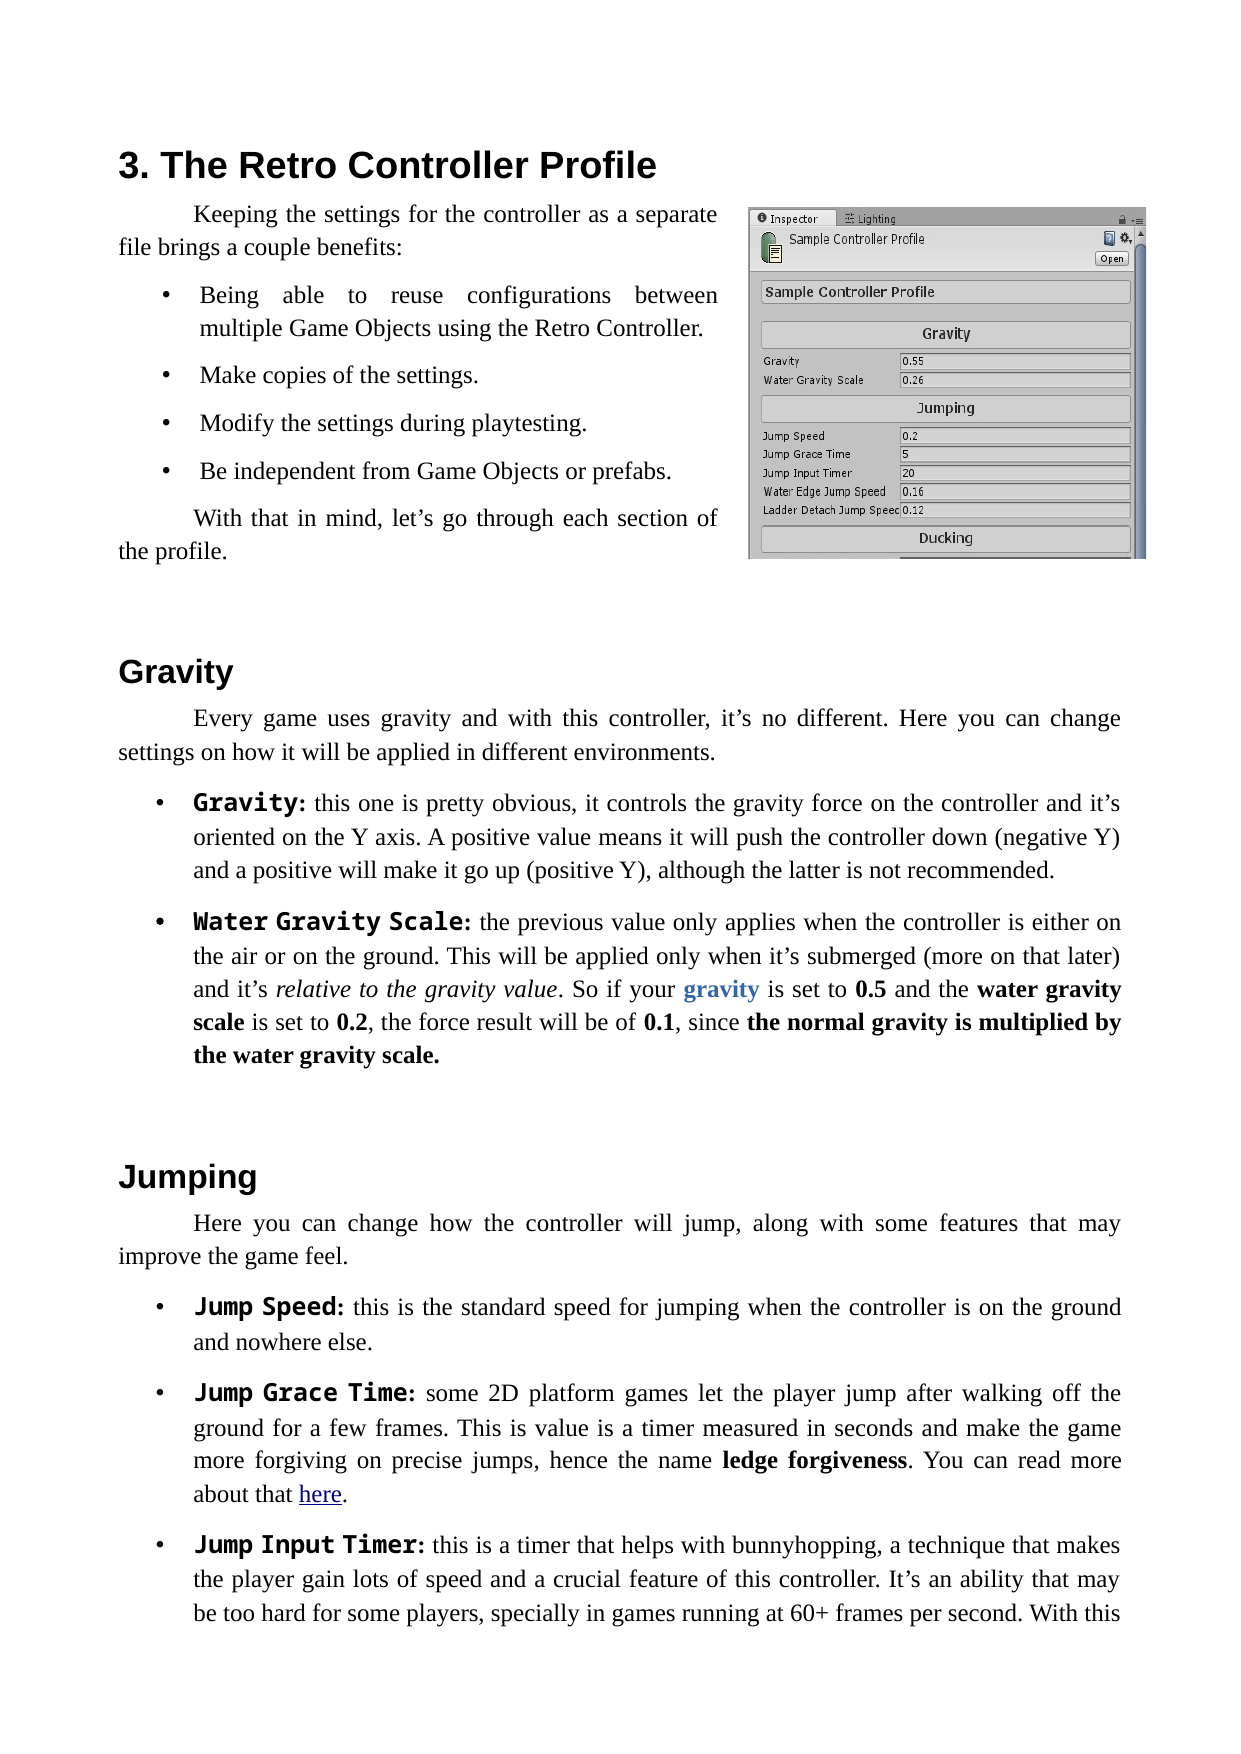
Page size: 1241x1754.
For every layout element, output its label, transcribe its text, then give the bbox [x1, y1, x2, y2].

text Every game uses gravity and with this controller, it’s no different. Here you can change settings on how it will be applied in different environments. [118, 703, 1122, 765]
subtitle Jumping [118, 1157, 1122, 1195]
list Make copies of the settings. [162, 361, 748, 389]
subtitle Gravity [118, 652, 1122, 691]
picture [748, 207, 1147, 559]
list Jump Speed: this is the standard speed for jumping when the controller is on the ground and nowhere else. [156, 1288, 1122, 1355]
list Water Gravity Scale: the previous value only applies when the controller is either on the air or on the ground. This will be applied only when it’s submerged (more on that later) and it’s relative to the gravity value. So if your gravity is set to 0.5 and the water gravity scale is set to 0.2, the force result will be of 0.1, since the normal gravity is multiplied by the water gravity scale. [156, 903, 1122, 1069]
list Gravity: this one is pretty obvious, it controls the gravity force on the controller and it’s oriented on the Y axis. A positive value means it will push the controller down (negative Y) and a positive will make it go up (positive Y), although the latter is not recommended. [156, 784, 1122, 884]
list Jump Grace Time: some 2D platform games let the player jump after walking off the ground for a few frames. This is value is a timer measured in seconds and make the game more forgiving on precise jumps, hence the name ledge forgiveness. You can read more about that here. [156, 1374, 1122, 1507]
text Keeping the settings for the controller as a separate file brings a couple benefits: [118, 199, 1122, 261]
list Being able to reuse configurations between multiple Game Objects using the Retro Controller. [162, 280, 748, 342]
text Here you can change how the controller will jump, along with some features that may improve the game feel. [118, 1208, 1122, 1269]
subtitle 3. The Retro Controller Profile [118, 143, 1122, 187]
list Modify the settings during playtesting. [162, 408, 748, 437]
text With that in mind, let’s go through each section of the profile. [118, 503, 1122, 565]
list Jump Input Timer: this is a timer that helps with bunnyhopping, a technique that makes the player gain lots of speed and a crucial feature of this controller. It’s an ability that may be too hard for some players, specially in games running at 60+ frames per second. With this [156, 1526, 1122, 1626]
list Be independent from Game Objects or prefabs. [162, 456, 748, 484]
